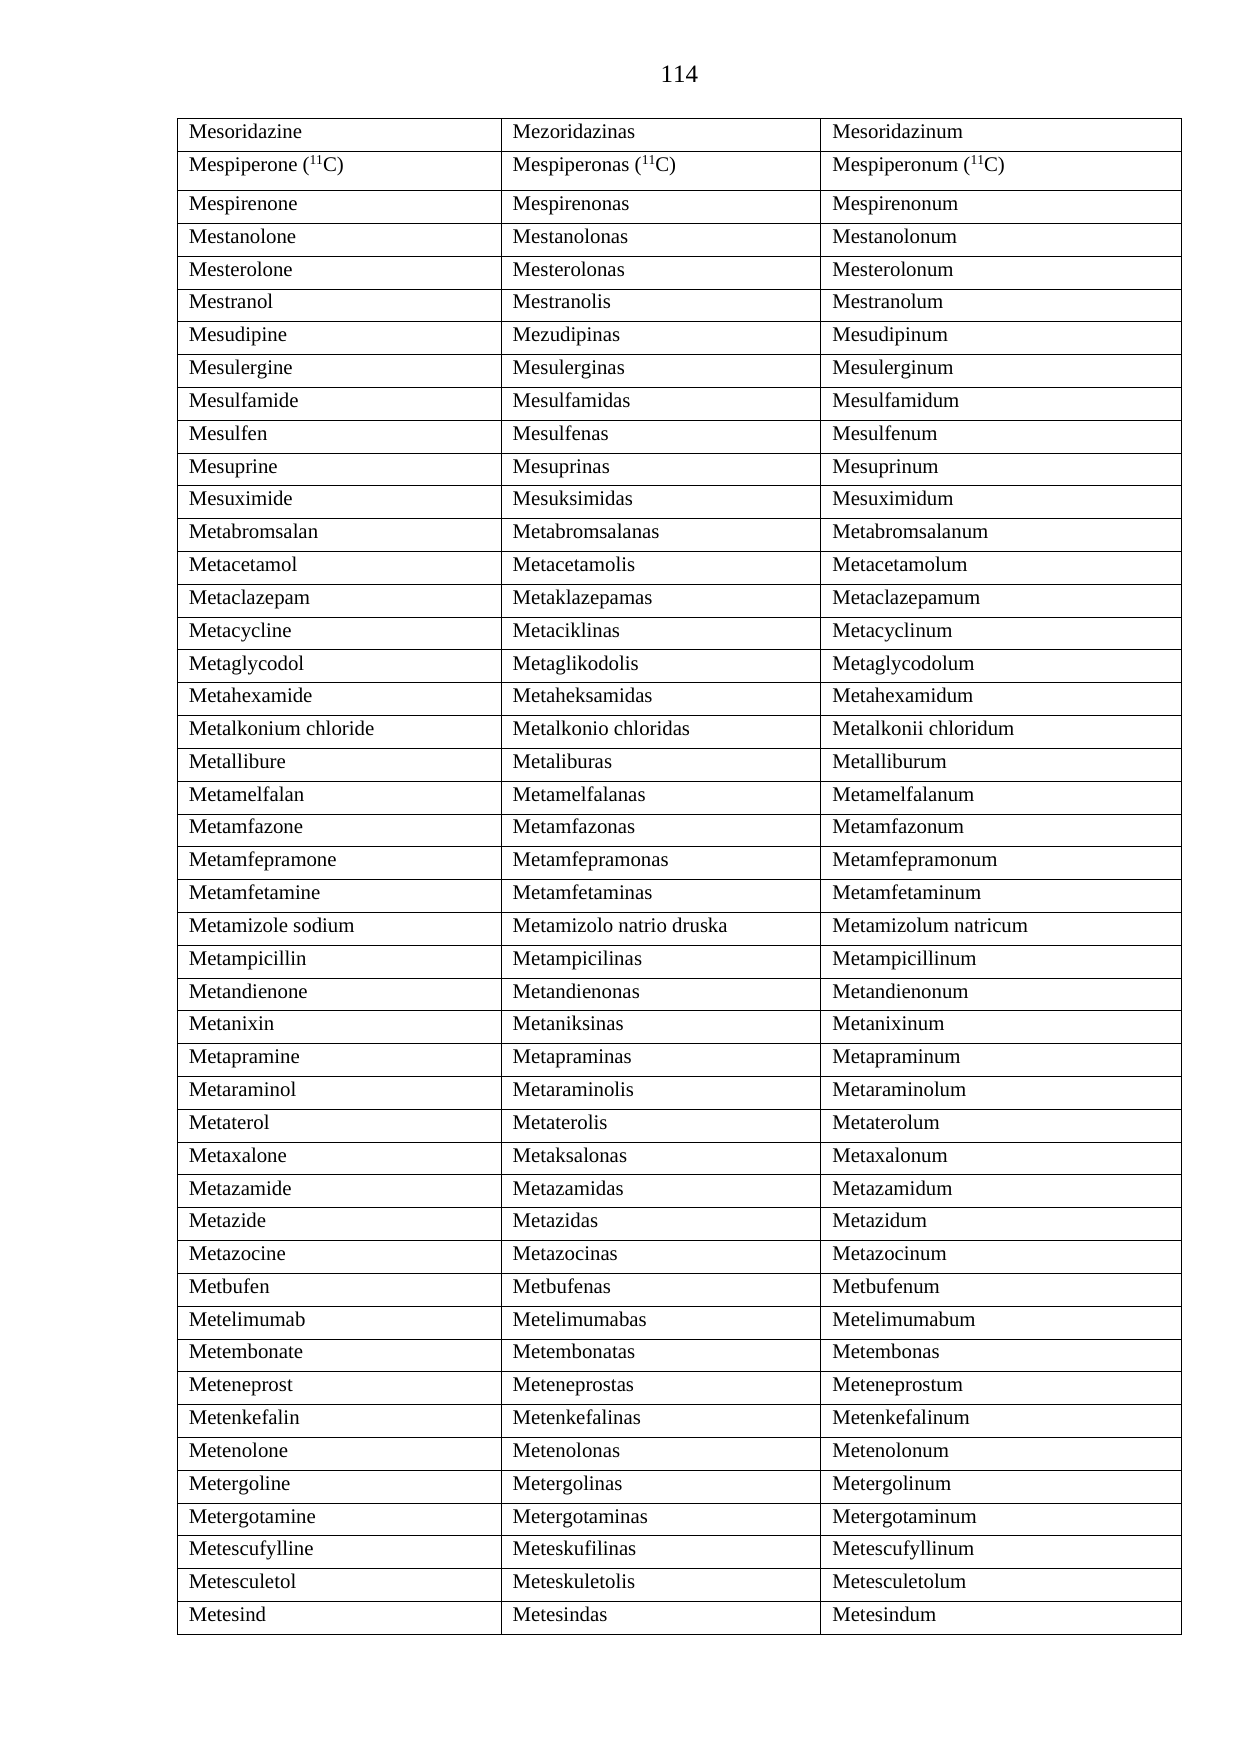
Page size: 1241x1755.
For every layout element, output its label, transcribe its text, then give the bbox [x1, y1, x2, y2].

table_cell Meteskuletolis [502, 1569, 820, 1601]
table_cell Mestranolum [821, 290, 1181, 321]
table_cell Metbufenas [502, 1274, 820, 1306]
table_cell Metahexamide [178, 683, 501, 715]
table_cell Metacetamol [178, 552, 501, 584]
table_cell Metamelfalanas [502, 782, 820, 813]
table_cell Mesulfen [178, 421, 501, 452]
table_cell Metaglycodol [178, 650, 501, 682]
table_cell Mestanolone [178, 224, 501, 256]
table_cell Metacetamolis [502, 552, 820, 584]
table_cell Metesculetol [178, 1569, 501, 1601]
table_cell Metesindum [821, 1602, 1181, 1634]
table_cell Mesulfamidum [821, 388, 1181, 420]
table_cell Metenolonas [502, 1438, 820, 1470]
table_cell Metembonatas [502, 1340, 820, 1371]
table_cell Metamfazonum [821, 815, 1181, 846]
table_cell Mesoridazine [178, 119, 501, 151]
table_cell Meteneprost [178, 1372, 501, 1404]
table_cell Metazocinum [821, 1241, 1181, 1273]
table_cell Mesuksimidas [502, 486, 820, 518]
table_cell Metembonas [821, 1340, 1181, 1371]
table_cell Mespiperonum (11C) [821, 152, 1181, 190]
table_cell Metenkefalinum [821, 1405, 1181, 1437]
table_cell Metaglycodolum [821, 650, 1181, 682]
table_cell Metahexamidum [821, 683, 1181, 715]
table_cell Metaterolum [821, 1110, 1181, 1142]
table_cell Metalkonium chloride [178, 716, 501, 748]
table_cell Metamizolum natricum [821, 913, 1181, 945]
table_cell Mesulerginas [502, 355, 820, 387]
table_cell Metacetamolum [821, 552, 1181, 584]
table_cell Mespirenonum [821, 191, 1181, 223]
table_cell Metaraminolum [821, 1077, 1181, 1109]
table_cell Mesuximide [178, 486, 501, 518]
table_cell Metaterolis [502, 1110, 820, 1142]
table_cell Metaxalonum [821, 1143, 1181, 1174]
table_cell Metaraminol [178, 1077, 501, 1109]
table_cell Meteneprostum [821, 1372, 1181, 1404]
table_cell Mesulfamide [178, 388, 501, 420]
table_cell Metapraminum [821, 1044, 1181, 1076]
table_cell Metergotaminum [821, 1504, 1181, 1535]
table_cell Metesculetolum [821, 1569, 1181, 1601]
table_cell Metamfetaminas [502, 880, 820, 912]
table_cell Metergotaminas [502, 1504, 820, 1535]
table_cell Metaraminolis [502, 1077, 820, 1109]
table_cell Metamfetamine [178, 880, 501, 912]
table_cell Mespirenone [178, 191, 501, 223]
table_cell Metandienonas [502, 979, 820, 1010]
table_cell Metacycline [178, 618, 501, 649]
table_cell Metenolone [178, 1438, 501, 1470]
table_cell Metazamidas [502, 1175, 820, 1207]
table_cell Metapramine [178, 1044, 501, 1076]
table_cell Metanixin [178, 1011, 501, 1043]
table_cell Mesudipinum [821, 322, 1181, 354]
table_cell Metesindas [502, 1602, 820, 1634]
table_cell Mesterolonum [821, 257, 1181, 288]
table_cell Metalkonio chloridas [502, 716, 820, 748]
table_cell Mestanolonum [821, 224, 1181, 256]
table_cell Metazidas [502, 1208, 820, 1240]
table_cell Metenkefalin [178, 1405, 501, 1437]
table_cell Mesuximidum [821, 486, 1181, 518]
table_cell Mestranolis [502, 290, 820, 321]
table_cell Metazidum [821, 1208, 1181, 1240]
table_cell Metamfazone [178, 815, 501, 846]
table_cell Metaterol [178, 1110, 501, 1142]
table_cell Metalliburum [821, 749, 1181, 781]
table_cell Metabromsalan [178, 519, 501, 551]
table_cell Mespiperonas (11C) [502, 152, 820, 190]
table_cell Metelimumabum [821, 1307, 1181, 1338]
table_cell Metaklazepamas [502, 585, 820, 617]
table_cell Mesoridazinum [821, 119, 1181, 151]
table_cell Metacyclinum [821, 618, 1181, 649]
table_cell Meteneprostas [502, 1372, 820, 1404]
table_cell Mespiperone (11C) [178, 152, 501, 190]
table_cell Metescufyllinum [821, 1536, 1181, 1568]
table_cell Metelimumab [178, 1307, 501, 1338]
table_cell Metamizolo natrio druska [502, 913, 820, 945]
table_cell Metaheksamidas [502, 683, 820, 715]
table_cell Metazide [178, 1208, 501, 1240]
table_cell Metanixinum [821, 1011, 1181, 1043]
table_cell Metamfetaminum [821, 880, 1181, 912]
table_cell Mesudipine [178, 322, 501, 354]
table_cell Metergolinum [821, 1471, 1181, 1502]
table_cell Metaglikodolis [502, 650, 820, 682]
table_cell Metabromsalanas [502, 519, 820, 551]
table_cell Metembonate [178, 1340, 501, 1371]
table_cell Mesulfamidas [502, 388, 820, 420]
table_cell Metamelfalan [178, 782, 501, 813]
table_cell Metaksalonas [502, 1143, 820, 1174]
table_cell Mesterolone [178, 257, 501, 288]
table_cell Metazamidum [821, 1175, 1181, 1207]
table_cell Metaliburas [502, 749, 820, 781]
table_cell Metamfepramone [178, 847, 501, 879]
table_cell Metallibure [178, 749, 501, 781]
table_cell Metampicillin [178, 946, 501, 977]
table_cell Metampicilinas [502, 946, 820, 977]
table_cell Metampicillinum [821, 946, 1181, 977]
table_cell Metelimumabas [502, 1307, 820, 1338]
table_cell Mesuprine [178, 454, 501, 485]
table_cell Metbufenum [821, 1274, 1181, 1306]
table_cell Metazocinas [502, 1241, 820, 1273]
table_cell Mesulergine [178, 355, 501, 387]
table_cell Metalkonii chloridum [821, 716, 1181, 748]
table_cell Metergolinas [502, 1471, 820, 1502]
table_cell Metandienone [178, 979, 501, 1010]
table_cell Meteskufilinas [502, 1536, 820, 1568]
table_cell Mesuprinas [502, 454, 820, 485]
table_cell Mespirenonas [502, 191, 820, 223]
table_cell Mesterolonas [502, 257, 820, 288]
table_cell Mezudipinas [502, 322, 820, 354]
table_cell Metaniksinas [502, 1011, 820, 1043]
table_cell Metamelfalanum [821, 782, 1181, 813]
table_cell Mestranol [178, 290, 501, 321]
table_cell Metapraminas [502, 1044, 820, 1076]
table_cell Metabromsalanum [821, 519, 1181, 551]
table_cell Mesuprinum [821, 454, 1181, 485]
table_cell Mesulfenas [502, 421, 820, 452]
table_cell Metaciklinas [502, 618, 820, 649]
table_cell Metamfazonas [502, 815, 820, 846]
table_cell Metamizole sodium [178, 913, 501, 945]
table_cell Metaclazepamum [821, 585, 1181, 617]
table_cell Metaclazepam [178, 585, 501, 617]
table_cell Metbufen [178, 1274, 501, 1306]
table_cell Metandienonum [821, 979, 1181, 1010]
table_cell Mestanolonas [502, 224, 820, 256]
table_cell Metescufylline [178, 1536, 501, 1568]
table_cell Metaxalone [178, 1143, 501, 1174]
table_cell Metazamide [178, 1175, 501, 1207]
table_cell Mesulerginum [821, 355, 1181, 387]
table_cell Metamfepramonas [502, 847, 820, 879]
table_cell Metenolonum [821, 1438, 1181, 1470]
table_cell Metesind [178, 1602, 501, 1634]
table_cell Metenkefalinas [502, 1405, 820, 1437]
table_cell Mezoridazinas [502, 119, 820, 151]
table_cell Metazocine [178, 1241, 501, 1273]
table_cell Mesulfenum [821, 421, 1181, 452]
table_cell Metamfepramonum [821, 847, 1181, 879]
table_cell Metergoline [178, 1471, 501, 1502]
table_cell Metergotamine [178, 1504, 501, 1535]
